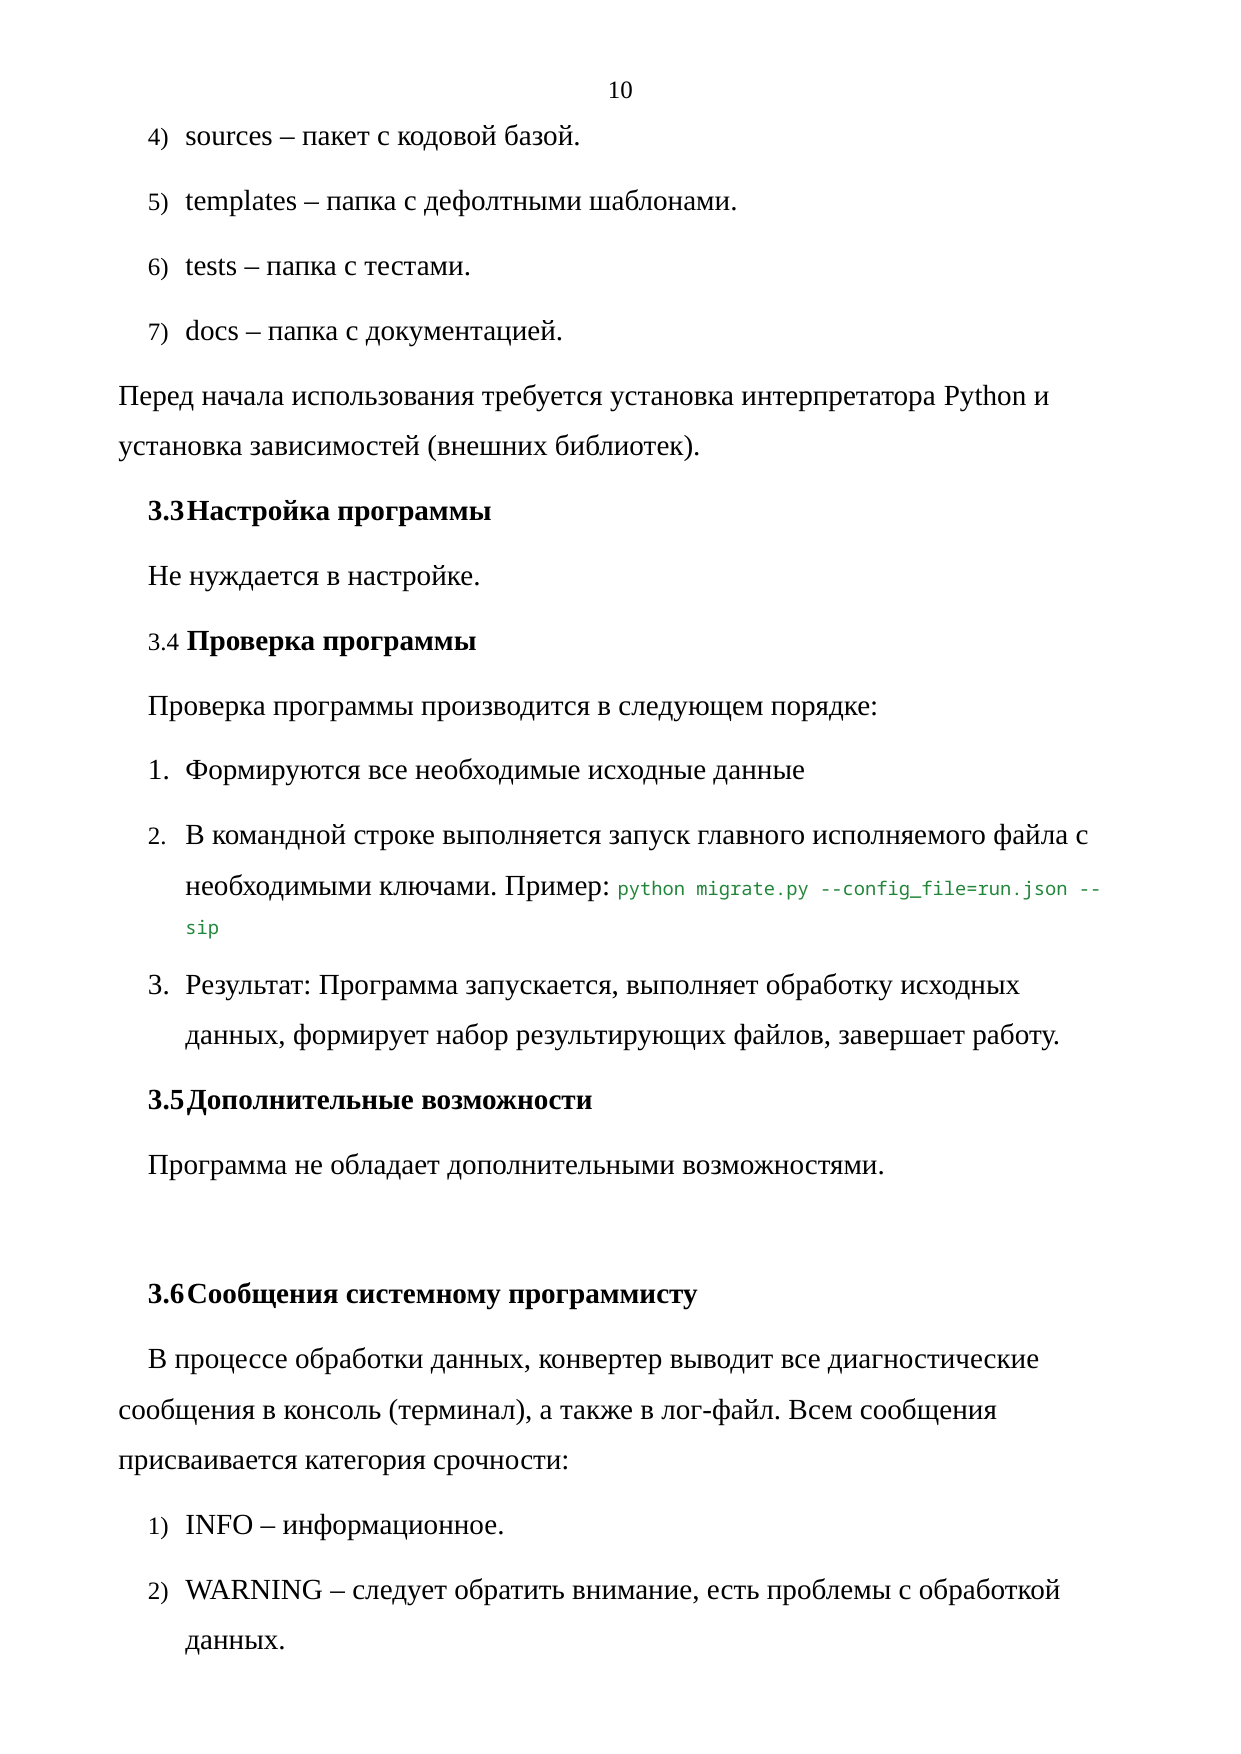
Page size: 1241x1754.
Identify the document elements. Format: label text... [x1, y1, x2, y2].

list tests – папка с тестами. [148, 248, 1122, 281]
text Программа не обладает дополнительными возможностями. [148, 1147, 1122, 1180]
list WARNING – следует обратить внимание, есть проблемы с обработкой данных. [148, 1572, 1122, 1656]
list docs – папка с документацией. [148, 313, 1122, 346]
list sources – пакет с кодовой базой. [148, 118, 1122, 152]
list Дополнительные возможности [148, 1082, 1122, 1116]
text Проверка программы производится в следующем порядке: [148, 688, 1122, 721]
list Результат: Программа запускается, выполняет обработку исходных данных, формирует набор результирующих файлов, завершает работу. [148, 967, 1122, 1051]
list Проверка программы [148, 623, 1122, 656]
list Сообщения системному программисту [148, 1277, 1122, 1310]
text Перед начала использования требуется установка интерпретатора Python и установка зависимостей (внешних библиотек). [118, 378, 1122, 462]
list В командной строке выполняется запуск главного исполняемого файла с необходимыми ключами. Пример: python migrate.py --config_file=run.json --sip [148, 817, 1122, 939]
list Формируются все необходимые исходные данные [148, 752, 1122, 786]
text Не нуждается в настройке. [148, 558, 1122, 591]
list Настройка программы [148, 493, 1122, 526]
list INFO – информационное. [148, 1507, 1122, 1541]
text В процессе обработки данных, конвертер выводит все диагностические сообщения в консоль (терминал), а также в лог-файл. Всем сообщения присваивается категория срочности: [118, 1342, 1122, 1476]
list templates – папка с дефолтными шаблонами. [148, 183, 1122, 217]
